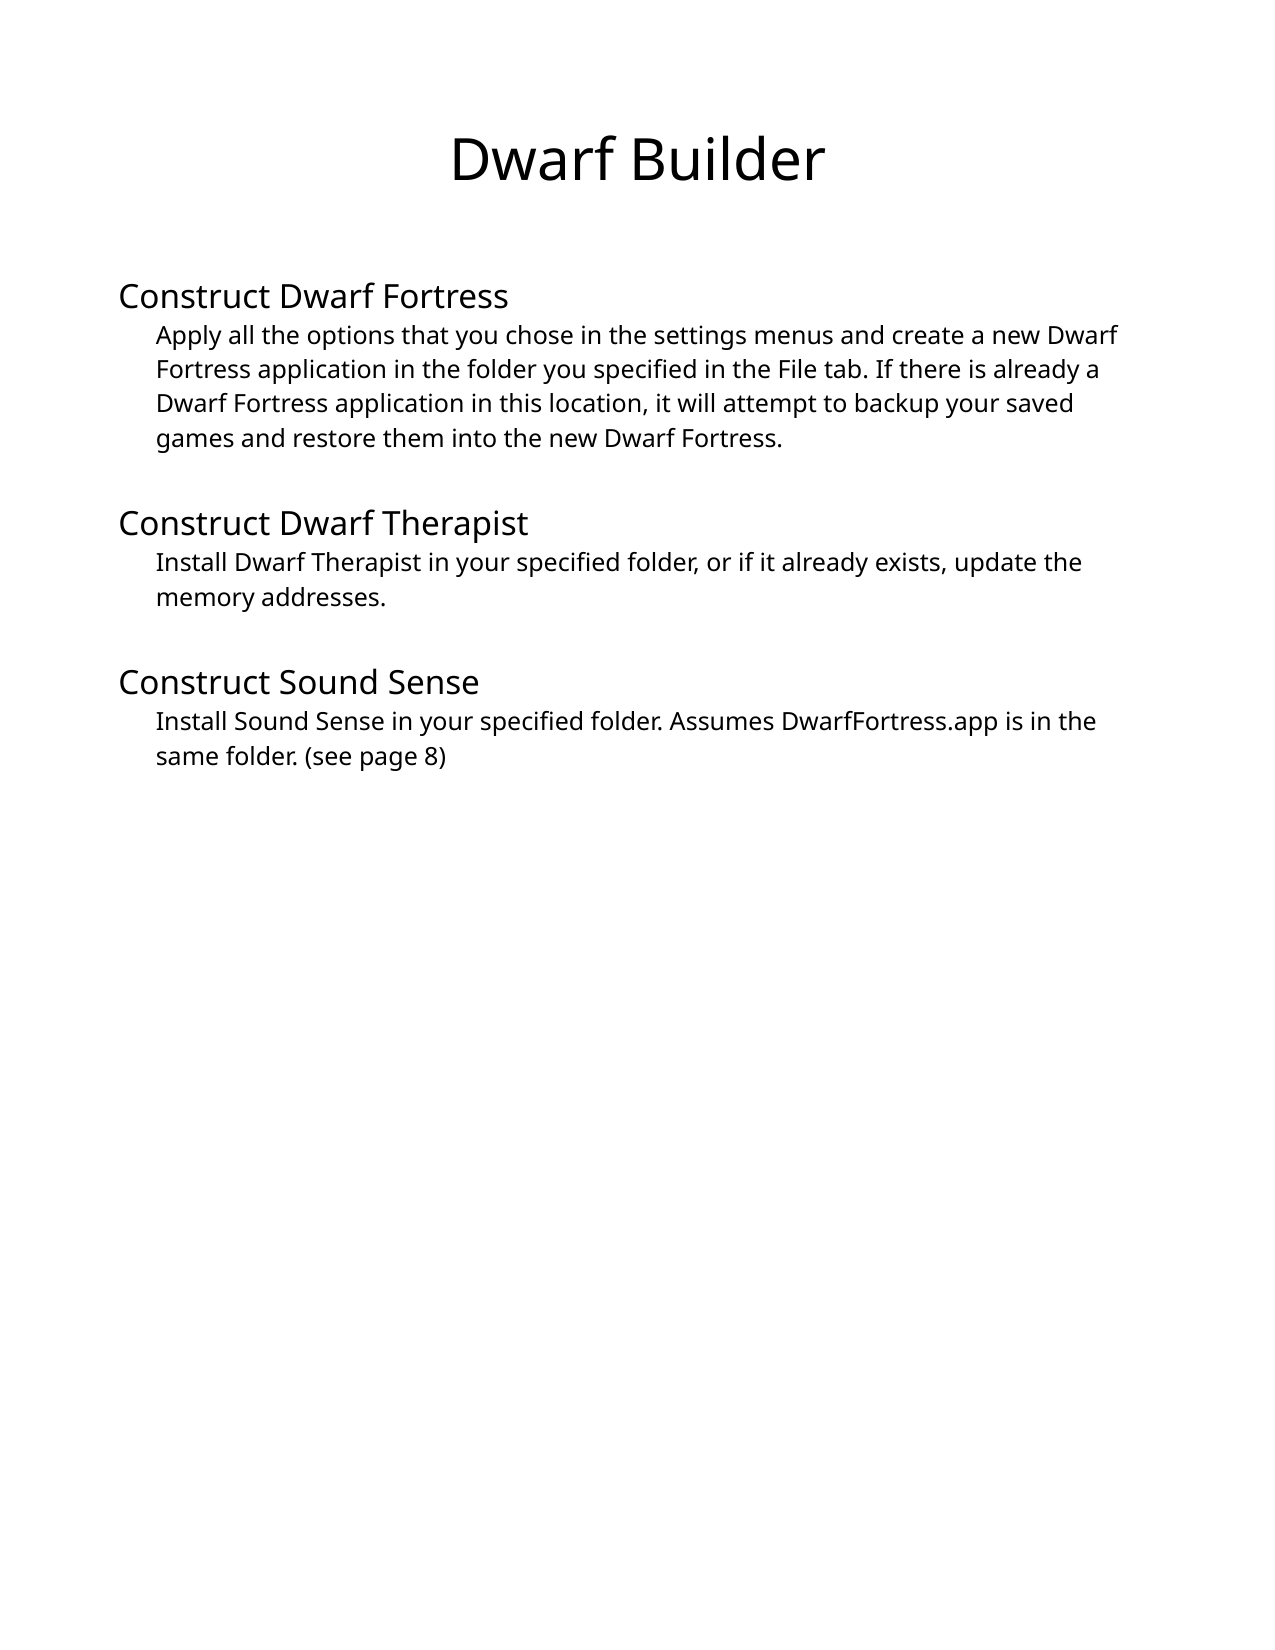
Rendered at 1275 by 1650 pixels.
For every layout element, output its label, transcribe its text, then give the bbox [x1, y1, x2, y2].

text Apply all the options that you chose in the settings menus and create a new Dwarf Fortress application in the folder you specified in the File tab. If there is already a Dwarf Fortress application in this location, it will attempt to backup your saved games and restore them into the new Dwarf Fortress. [156, 318, 1157, 454]
text Install Dwarf Therapist in your specified folder, or if it already exists, update the memory addresses. [156, 545, 1157, 613]
text Construct Dwarf Therapist [118, 500, 1157, 545]
text Construct Dwarf Fortress [118, 273, 1157, 318]
text Construct Sound Sense [118, 659, 1157, 704]
subtitle Dwarf Builder [118, 118, 1157, 198]
text Install Sound Sense in your specified folder. Assumes DwarfFortress.app is in the same folder. (see page 8) [156, 704, 1157, 772]
